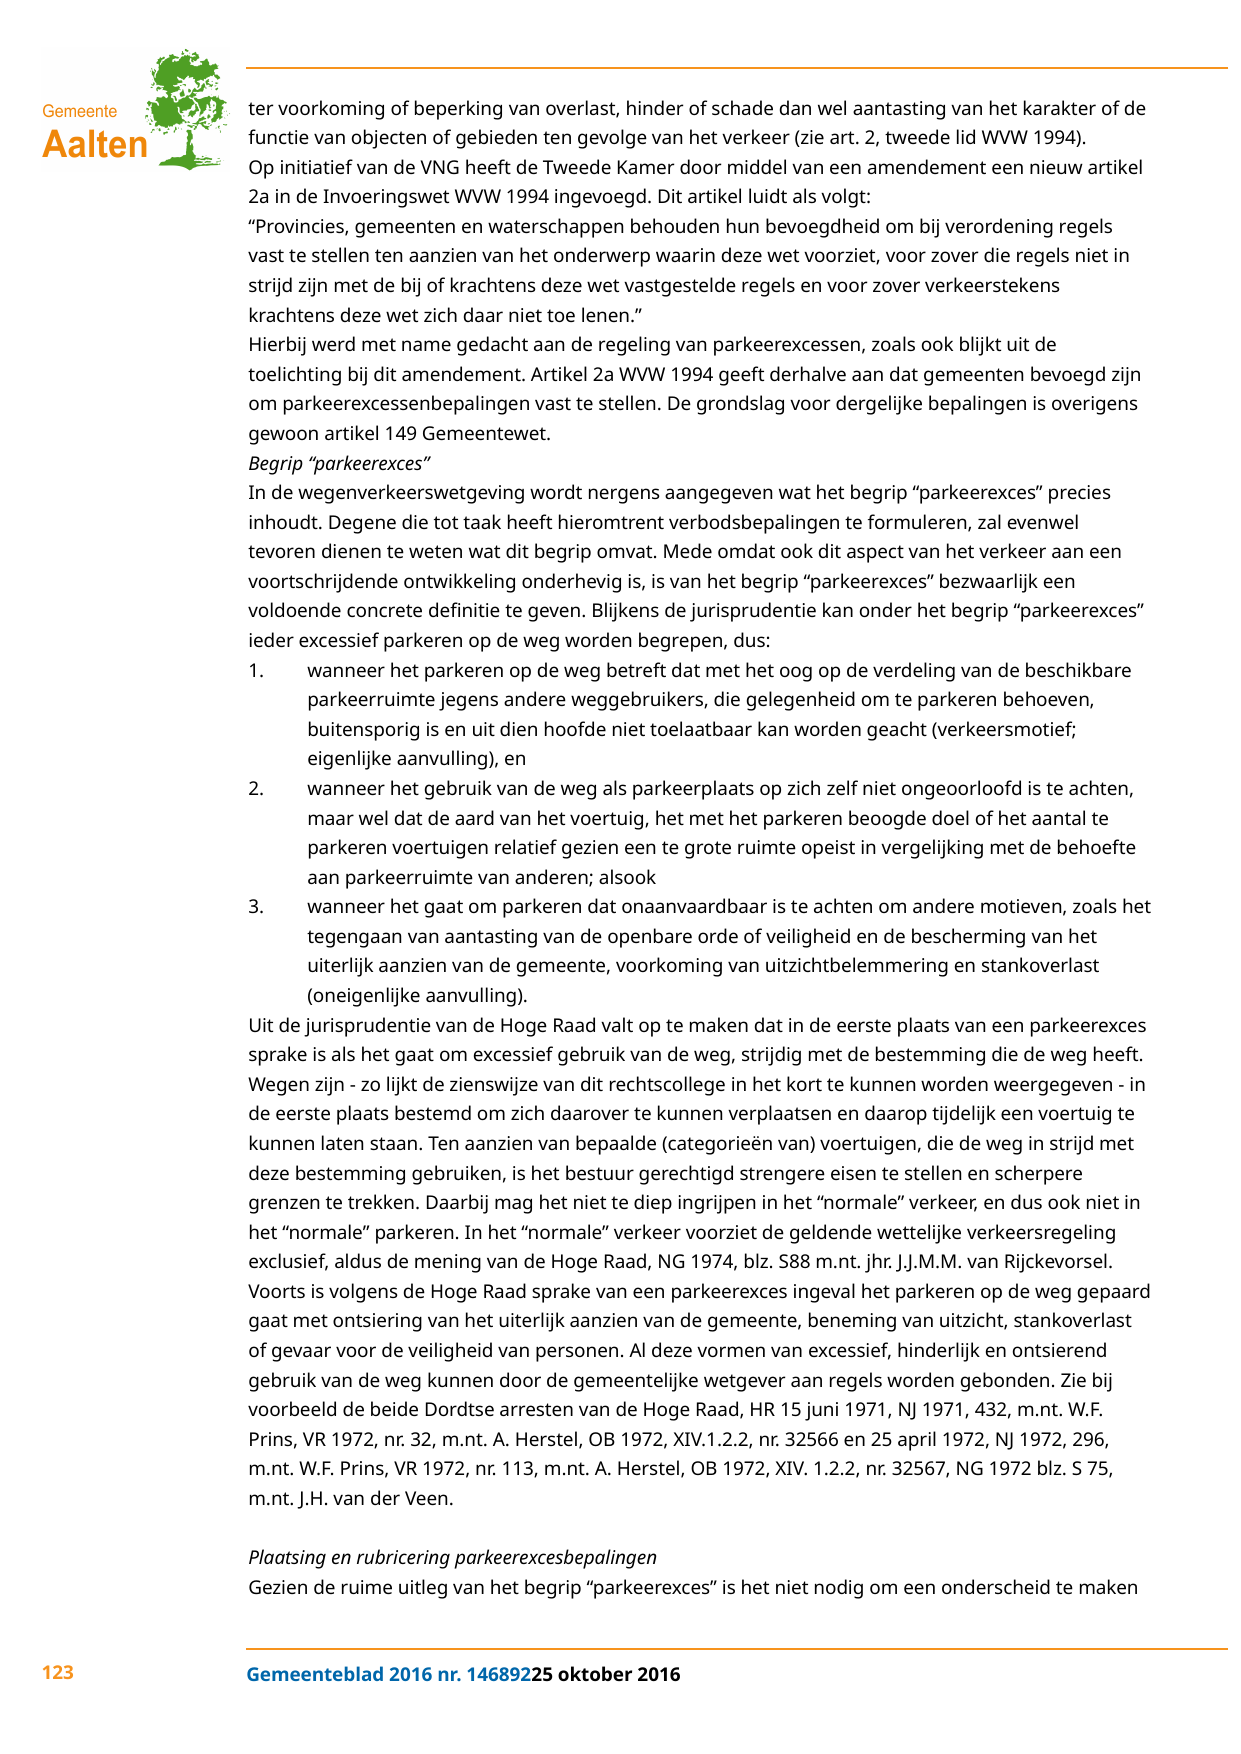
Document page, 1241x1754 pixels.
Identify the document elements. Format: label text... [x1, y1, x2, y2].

text Gezien de ruime uitleg van het begrip “parkeerexces” is het niet nodig om een onderscheid te maken [248, 1574, 1152, 1600]
picture [41, 47, 231, 172]
text Op initiatief van de VNG heeft de Tweede Kamer door middel van een amendement een nieuw artikel 2a in de Invoeringswet WVW 1994 ingevoegd. Dit artikel luidt als volgt: [248, 154, 1152, 209]
list wanneer het gaat om parkeren dat onaanvaardbaar is te achten om andere motieven, zoals het tegengaan van aantasting van de openbare orde of veiligheid en de bescherming van het uiterlijk aanzien van de gemeente, voorkoming van uitzichtbelemmering en stankoverlast (oneigenlijke aanvulling). [248, 893, 1152, 1008]
text ter voorkoming of beperking van overlast, hinder of schade dan wel aantasting van het karakter of de functie van objecten of gebieden ten gevolge van het verkeer (zie art. 2, tweede lid WVW 1994). [248, 95, 1152, 150]
text “Provincies, gemeenten en waterschappen behouden hun bevoegdheid om bij verordening regels vast te stellen ten aanzien van het onderwerp waarin deze wet voorziet, voor zover die regels niet in strijd zijn met de bij of krachtens deze wet vastgestelde regels en voor zover verkeerstekens krachtens deze wet zich daar niet toe lenen.” [248, 213, 1152, 328]
text Plaatsing en rubricering parkeerexcesbepalingen [248, 1544, 1152, 1570]
text In de wegenverkeerswetgeving wordt nergens aangegeven wat het begrip “parkeerexces” precies inhoudt. Degene die tot taak heeft hieromtrent verbodsbepalingen te formuleren, zal evenwel tevoren dienen te weten wat dit begrip omvat. Mede omdat ook dit aspect van het verkeer aan een voortschrijdende ontwikkeling onderhevig is, is van het begrip “parkeerexces” bezwaarlijk een voldoende concrete definitie te geven. Blijkens de jurisprudentie kan onder het begrip “parkeerexces” ieder excessief parkeren op de weg worden begrepen, dus: [248, 479, 1152, 653]
text Voorts is volgens de Hoge Raad sprake van een parkeerexces ingeval het parkeren op de weg gepaard gaat met ontsiering van het uiterlijk aanzien van de gemeente, beneming van uitzicht, stankoverlast of gevaar voor de veiligheid van personen. Al deze vormen van excessief, hinderlijk en ontsierend gebruik van de weg kunnen door de gemeentelijke wetgever aan regels worden gebonden. Zie bij voorbeeld de beide Dordtse arresten van de Hoge Raad, HR 15 juni 1971, NJ 1971, 432, m.nt. W.F. Prins, VR 1972, nr. 32, m.nt. A. Herstel, OB 1972, XIV.1.2.2, nr. 32566 en 25 april 1972, NJ 1972, 296, m.nt. W.F. Prins, VR 1972, nr. 113, m.nt. A. Herstel, OB 1972, XIV. 1.2.2, nr. 32567, NG 1972 blz. S 75, m.nt. J.H. van der Veen. [248, 1278, 1152, 1511]
list wanneer het parkeren op de weg betreft dat met het oog op de verdeling van de beschikbare parkeerruimte jegens andere weggebruikers, die gelegenheid om te parkeren behoeven, buitensporig is en uit dien hoofde niet toelaatbaar kan worden geacht (verkeersmotief; eigenlijke aanvulling), en [248, 657, 1152, 771]
list wanneer het gebruik van de weg als parkeerplaats op zich zelf niet ongeoorloofd is te achten, maar wel dat de aard van het voertuig, het met het parkeren beoogde doel of het aantal te parkeren voertuigen relatief gezien een te grote ruimte opeist in vergelijking met de behoefte aan parkeerruimte van anderen; alsook [248, 775, 1152, 890]
text Hierbij werd met name gedacht aan de regeling van parkeerexcessen, zoals ook blijkt uit de toelichting bij dit amendement. Artikel 2a WVW 1994 geeft derhalve aan dat gemeenten bevoegd zijn om parkeerexcessenbepalingen vast te stellen. De grondslag voor dergelijke bepalingen is overigens gewoon artikel 149 Gemeentewet. [248, 331, 1152, 446]
text Begrip “parkeerexces” [248, 450, 1152, 476]
text Uit de jurisprudentie van de Hoge Raad valt op te maken dat in de eerste plaats van een parkeerexces sprake is als het gaat om excessief gebruik van de weg, strijdig met de bestemming die de weg heeft. Wegen zijn - zo lijkt de zienswijze van dit rechtscollege in het kort te kunnen worden weergegeven - in de eerste plaats bestemd om zich daarover te kunnen verplaatsen en daarop tijdelijk een voertuig te kunnen laten staan. Ten aanzien van bepaalde (categorieën van) voertuigen, die de weg in strijd met deze bestemming gebruiken, is het bestuur gerechtigd strengere eisen te stellen en scherpere grenzen te trekken. Daarbij mag het niet te diep ingrijpen in het “normale” verkeer, en dus ook niet in het “normale” parkeren. In het “normale” verkeer voorziet de geldende wettelijke verkeersregeling exclusief, aldus de mening van de Hoge Raad, NG 1974, blz. S88 m.nt. jhr. J.J.M.M. van Rijckevorsel. [248, 1012, 1152, 1274]
